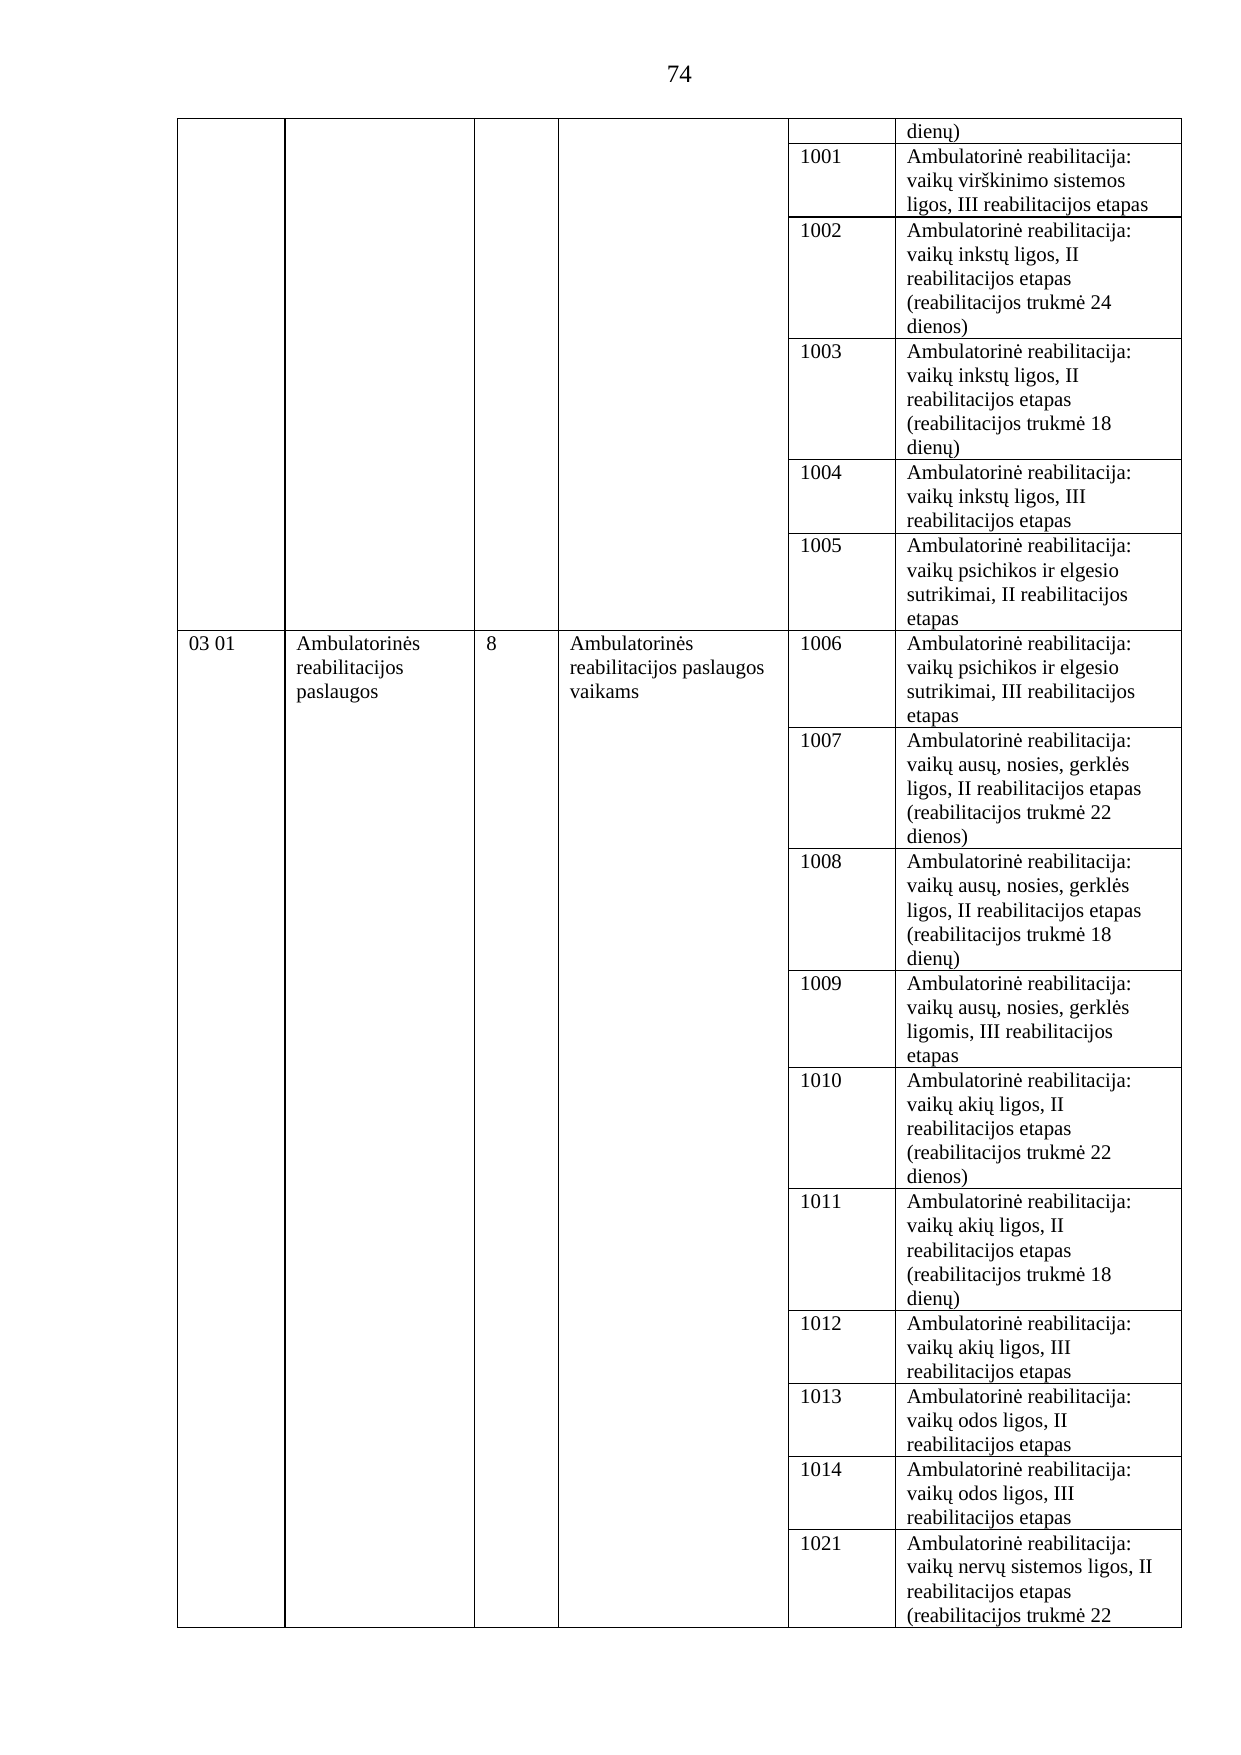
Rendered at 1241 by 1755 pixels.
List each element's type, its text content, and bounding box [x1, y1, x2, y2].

table_cell 1013 [789, 1384, 895, 1456]
table_cell Ambulatorinės reabilitacijos paslaugos vaikams [559, 631, 788, 1627]
table_cell dienų) [896, 119, 1181, 143]
table_cell 1008 [789, 849, 895, 970]
table_cell Ambulatorinė reabilitacija: vaikų odos ligos, II reabilitacijos etapas [896, 1384, 1181, 1456]
table_cell Ambulatorinė reabilitacija: vaikų inkstų ligos, III reabilitacijos etapas [896, 460, 1181, 532]
table_cell 1011 [789, 1189, 895, 1310]
table_cell [789, 119, 895, 143]
table_cell Ambulatorinė reabilitacija: vaikų odos ligos, III reabilitacijos etapas [896, 1457, 1181, 1529]
table_cell 1021 [789, 1530, 895, 1627]
table_cell Ambulatorinė reabilitacija: vaikų akių ligos, II reabilitacijos etapas (reabilitacijos trukmė 22 dienos) [896, 1068, 1181, 1188]
table_cell 1009 [789, 971, 895, 1067]
table_cell 1003 [789, 339, 895, 459]
table_cell [475, 119, 558, 630]
table_cell 1006 [789, 631, 895, 727]
table_cell 1005 [789, 534, 895, 630]
table_cell Ambulatorinė reabilitacija: vaikų psichikos ir elgesio sutrikimai, II reabilitacijos etapas [896, 534, 1181, 630]
table_cell [178, 119, 284, 630]
table_cell Ambulatorinė reabilitacija: vaikų akių ligos, II reabilitacijos etapas (reabilitacijos trukmė 18 dienų) [896, 1189, 1181, 1310]
table_cell Ambulatorinė reabilitacija: vaikų virškinimo sistemos ligos, III reabilitacijos etapas [896, 144, 1181, 216]
table_cell Ambulatorinė reabilitacija: vaikų psichikos ir elgesio sutrikimai, III reabilitacijos etapas [896, 631, 1181, 727]
table_cell Ambulatorinė reabilitacija: vaikų nervų sistemos ligos, II reabilitacijos etapas (reabilitacijos trukmė 22 [896, 1530, 1181, 1627]
table_cell [559, 119, 788, 630]
table_cell Ambulatorinė reabilitacija: vaikų ausų, nosies, gerklės ligomis, III reabilitacijos etapas [896, 971, 1181, 1067]
table_cell 03 01 [178, 631, 284, 1627]
table_cell [286, 119, 474, 630]
table_cell 1014 [789, 1457, 895, 1529]
table_cell Ambulatorinė reabilitacija: vaikų ausų, nosies, gerklės ligos, II reabilitacijos etapas (reabilitacijos trukmė 22 dienos) [896, 728, 1181, 848]
table_cell 1007 [789, 728, 895, 848]
table_cell 1012 [789, 1311, 895, 1383]
table_cell Ambulatorinė reabilitacija: vaikų inkstų ligos, II reabilitacijos etapas (reabilitacijos trukmė 18 dienų) [896, 339, 1181, 459]
table_cell 8 [475, 631, 558, 1627]
table_cell Ambulatorinė reabilitacija: vaikų inkstų ligos, II reabilitacijos etapas (reabilitacijos trukmė 24 dienos) [896, 218, 1181, 338]
table_cell 1001 [789, 144, 895, 216]
table_cell 1002 [789, 218, 895, 338]
table_cell 1004 [789, 460, 895, 532]
table_cell Ambulatorinė reabilitacija: vaikų ausų, nosies, gerklės ligos, II reabilitacijos etapas (reabilitacijos trukmė 18 dienų) [896, 849, 1181, 970]
table_cell Ambulatorinės reabilitacijos paslaugos [286, 631, 474, 1627]
table_cell 1010 [789, 1068, 895, 1188]
table_cell Ambulatorinė reabilitacija: vaikų akių ligos, III reabilitacijos etapas [896, 1311, 1181, 1383]
